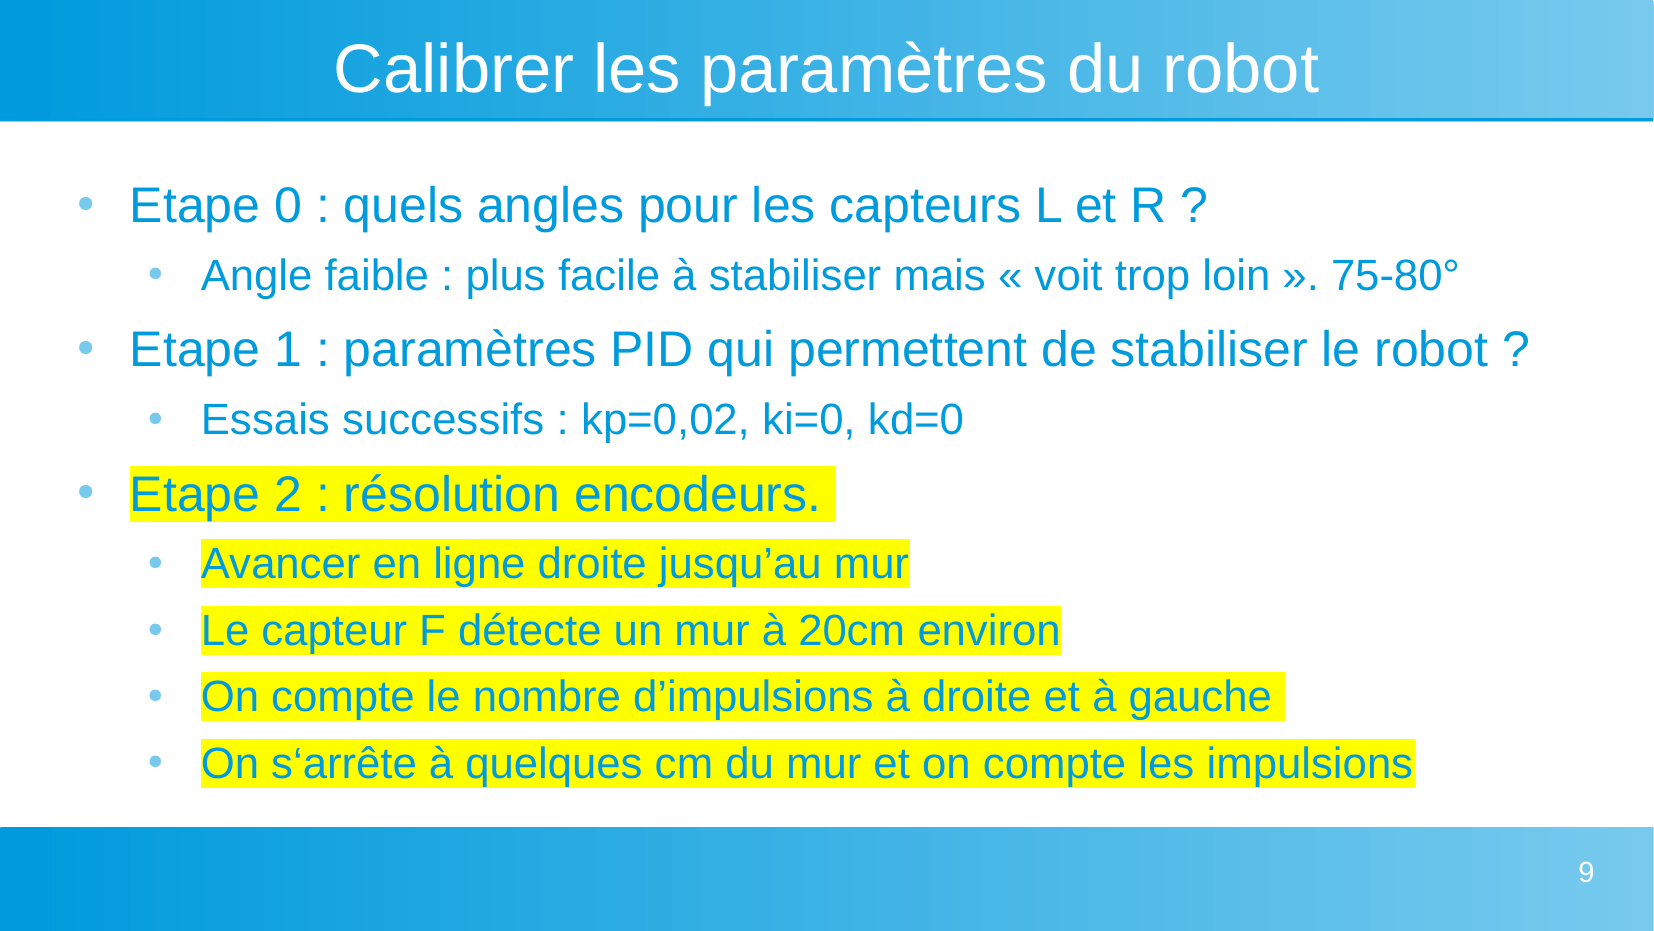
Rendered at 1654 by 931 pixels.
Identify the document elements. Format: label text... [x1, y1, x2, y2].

list Etape 0 : quels angles pour les capteurs L et R ? Angle faible : plus facile à stabiliser mais « voit trop loin ». 75-80° Etape 1 : paramètres PID qui permettent de stabiliser le robot ? Essais successifs : kp=0,02, ki=0, kd=0 Etape 2 : résolution encodeurs. Avancer en ligne droite jusqu’au mur Le capteur F détecte un mur à 20cm environ On compte le nombre d’impulsions à droite et à gauche On s‘arrête à quelques cm du mur et on compte les impulsions [59, 177, 1595, 768]
title Calibrer les paramètres du robot [59, 29, 1595, 108]
